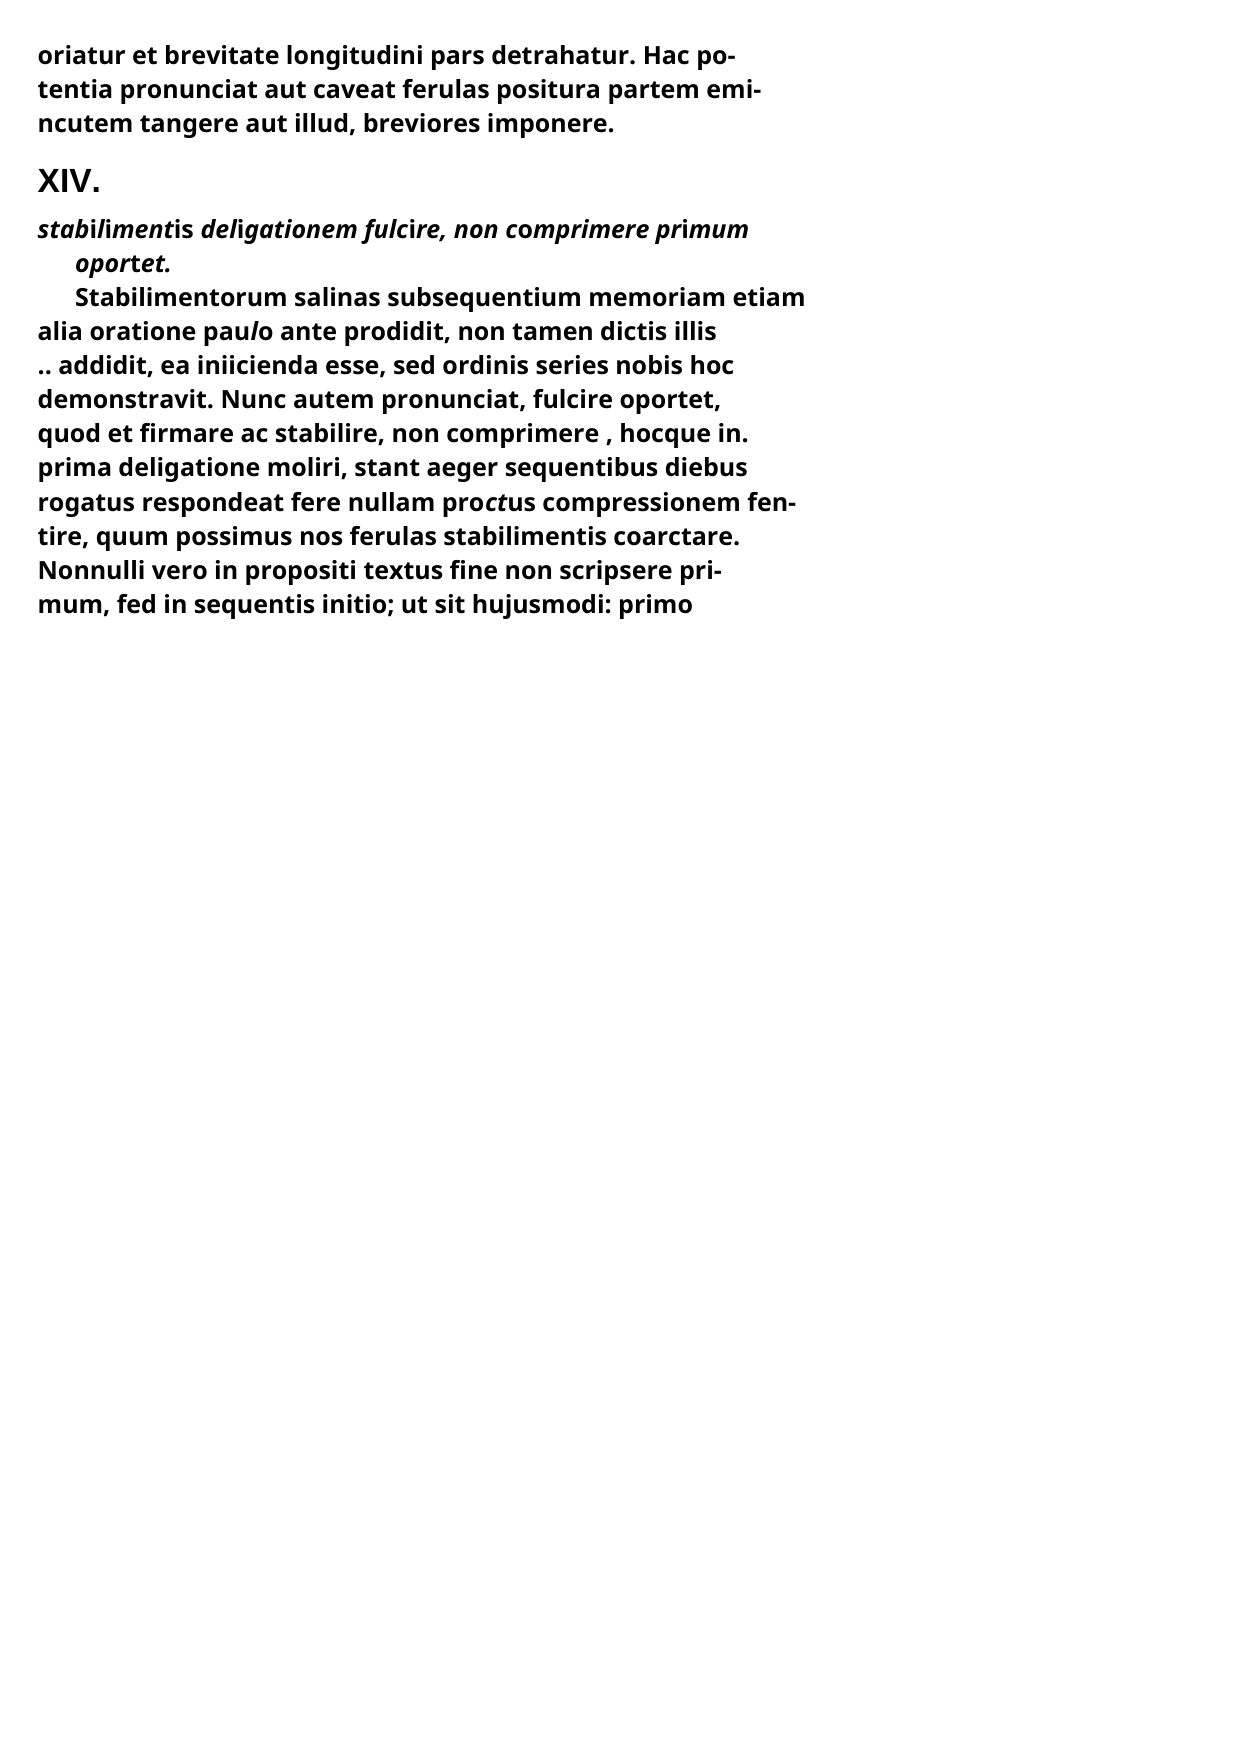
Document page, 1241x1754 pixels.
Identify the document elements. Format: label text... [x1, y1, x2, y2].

text Stabilimentorum salinas subsequentium memoriam etiam alia oratione paulo ante prodidit, non tamen dictis illis .. addidit, ea iniicienda esse, sed ordinis series nobis hoc demonstravit. Nunc autem pronunciat, fulcire oportet, quod et firmare ac stabilire, non comprimere , hocque in. prima deligatione moliri, stant aeger sequentibus diebus rogatus respondeat fere nullam proctus compressionem fen- tire, quum possimus nos ferulas stabilimentis coarctare. Nonnulli vero in propositi textus fine non scripsere pri- mum, fed in sequentis initio; ut sit hujusmodi: primo [37, 280, 1203, 620]
text oriatur et brevitate longitudini pars detrahatur. Hac po- tentia pronunciat aut caveat ferulas positura partem emi- ncutem tangere aut illud, breviores imponere. [37, 37, 1203, 140]
subtitle XIV. [37, 161, 1203, 199]
text stabilimentis deligationem fulcire, non comprimere primum oportet. [37, 212, 1203, 280]
